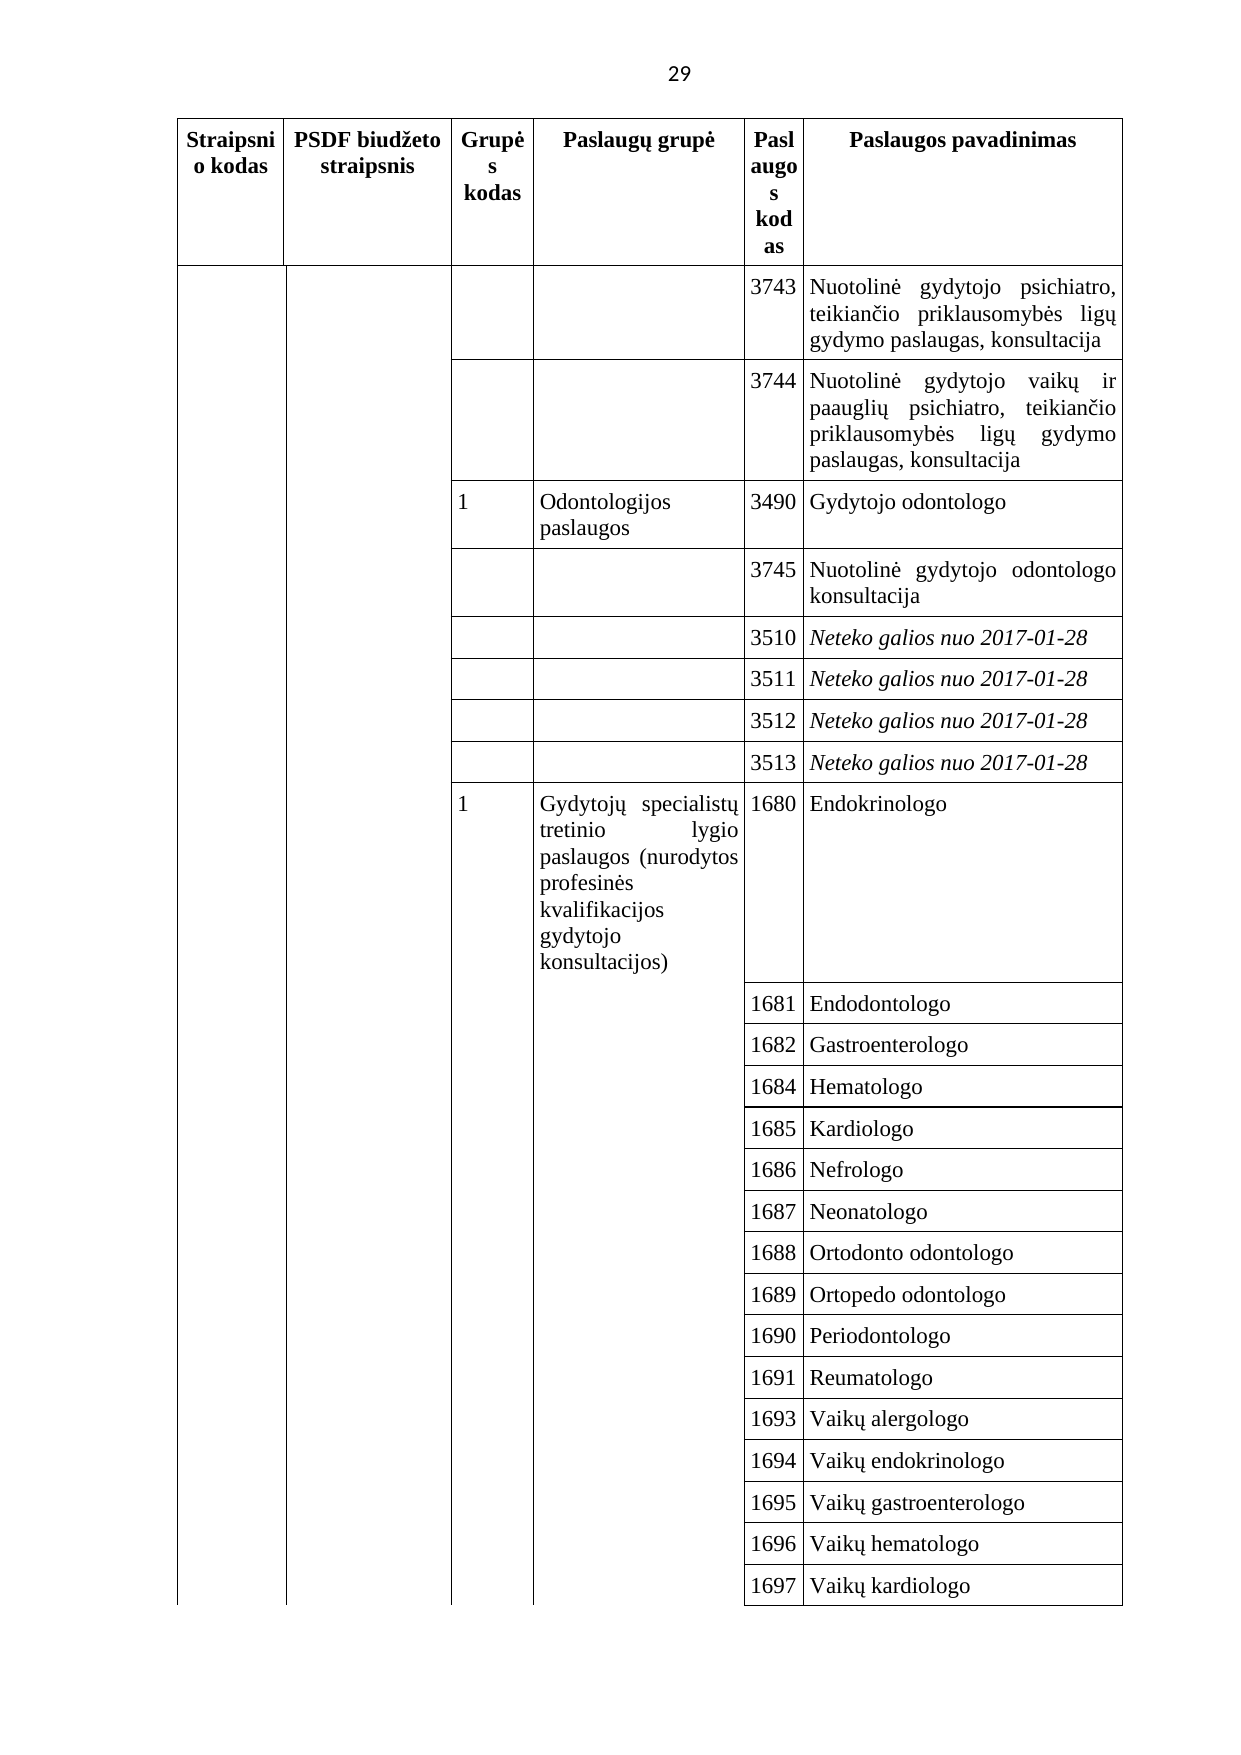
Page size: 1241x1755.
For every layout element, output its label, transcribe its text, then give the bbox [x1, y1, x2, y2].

table_cell [287, 1106, 451, 1148]
table_cell Neteko galios nuo 2017-01-28 [804, 700, 1122, 741]
table_cell [178, 1023, 286, 1065]
table_cell [534, 549, 744, 616]
table_cell 3511 [745, 659, 803, 699]
table_cell [287, 1231, 451, 1273]
table_cell [452, 549, 533, 616]
table_cell Neteko galios nuo 2017-01-28 [804, 659, 1122, 699]
table_header Paslaugos kodas [745, 119, 803, 265]
table_cell [178, 548, 286, 616]
table_cell [178, 699, 286, 741]
table_cell [534, 1564, 744, 1605]
table_cell [178, 266, 286, 359]
table_cell [452, 982, 533, 1023]
table_cell 1696 [745, 1523, 803, 1564]
table_cell [534, 1023, 744, 1065]
table_cell [452, 659, 533, 699]
table_cell 1682 [745, 1024, 803, 1065]
table_cell [178, 658, 286, 699]
table_cell [452, 266, 533, 359]
table_cell 1693 [745, 1399, 803, 1439]
table_cell [452, 1314, 533, 1356]
table_cell [287, 1439, 451, 1481]
table_cell Endokrinologo [804, 783, 1122, 982]
table_cell Neonatologo [804, 1191, 1122, 1231]
table_cell [452, 1522, 533, 1564]
table_cell [287, 782, 451, 982]
table_cell 3743 [745, 266, 803, 359]
table_cell 1685 [745, 1108, 803, 1148]
table_cell 1691 [745, 1357, 803, 1397]
table_cell 1 [452, 783, 533, 982]
table_cell [287, 548, 451, 616]
table_cell Vaikų hematologo [804, 1523, 1122, 1564]
table_cell Nuotolinė gydytojo odontologo konsultacija [804, 549, 1122, 616]
table_cell [287, 1148, 451, 1189]
table_cell [178, 782, 286, 982]
table_cell [287, 1065, 451, 1106]
table_cell [178, 1148, 286, 1189]
table_cell [452, 1564, 533, 1605]
table_cell [178, 1481, 286, 1522]
table_cell [178, 1065, 286, 1106]
table_cell Vaikų gastroenterologo [804, 1482, 1122, 1522]
table_header Straipsnio kodas [178, 119, 283, 265]
table_cell [178, 1106, 286, 1148]
table_cell Endodontologo [804, 983, 1122, 1023]
table_cell Reumatologo [804, 1357, 1122, 1397]
table_cell 1689 [745, 1274, 803, 1314]
table_cell [534, 1398, 744, 1439]
table_cell [534, 360, 744, 480]
table_header PSDF biudžeto straipsnis [284, 119, 451, 265]
table_cell 1687 [745, 1191, 803, 1231]
table_cell Vaikų alergologo [804, 1399, 1122, 1439]
table_cell Gydytojų specialistų tretinio lygio paslaugos (nurodytos profesinės kvalifikacijos gydytojo konsultacijos) [534, 783, 744, 982]
table_cell [287, 699, 451, 741]
table_cell [178, 741, 286, 782]
table_cell Nuotolinė gydytojo vaikų ir paauglių psichiatro, teikiančio priklausomybės ligų gydymo paslaugas, konsultacija [804, 360, 1122, 480]
table_cell [287, 658, 451, 699]
table_cell [534, 1273, 744, 1314]
table_cell [452, 1148, 533, 1189]
table_cell [534, 266, 744, 359]
table_cell Gydytojo odontologo [804, 481, 1122, 548]
table_cell [178, 1190, 286, 1231]
table_cell [534, 1190, 744, 1231]
table_cell [287, 1564, 451, 1605]
table_cell [534, 1106, 744, 1148]
table_cell 1 [452, 481, 533, 548]
table_cell [178, 1522, 286, 1564]
table_cell Ortopedo odontologo [804, 1274, 1122, 1314]
table_cell 1684 [745, 1066, 803, 1106]
table_cell [178, 1564, 286, 1605]
table_cell 3513 [745, 742, 803, 782]
table_cell [534, 617, 744, 657]
table_cell [287, 1314, 451, 1356]
table_cell [534, 1148, 744, 1189]
table_cell [534, 1356, 744, 1397]
table_cell [452, 742, 533, 782]
table_cell 3744 [745, 360, 803, 480]
table_cell [178, 616, 286, 657]
table_cell [287, 1190, 451, 1231]
table_header Paslaugų grupė [534, 119, 744, 265]
table_cell Gastroenterologo [804, 1024, 1122, 1065]
table_cell Neteko galios nuo 2017-01-28 [804, 617, 1122, 657]
table_cell [287, 1023, 451, 1065]
table_cell 3490 [745, 481, 803, 548]
table_cell [534, 742, 744, 782]
table_cell [178, 1273, 286, 1314]
table_cell Kardiologo [804, 1108, 1122, 1148]
table_cell [534, 1065, 744, 1106]
table_cell 3510 [745, 617, 803, 657]
table_cell 1681 [745, 983, 803, 1023]
table_cell Ortodonto odontologo [804, 1232, 1122, 1273]
table_cell [178, 1398, 286, 1439]
table_cell [178, 982, 286, 1023]
table_cell Hematologo [804, 1066, 1122, 1106]
table_cell 1686 [745, 1149, 803, 1189]
table_cell [452, 1231, 533, 1273]
table_cell [452, 1023, 533, 1065]
table_cell [178, 1439, 286, 1481]
table_cell [452, 1106, 533, 1148]
table_cell [452, 360, 533, 480]
table_cell 1680 [745, 783, 803, 982]
table_cell [287, 1273, 451, 1314]
table_cell [287, 1398, 451, 1439]
table_cell Neteko galios nuo 2017-01-28 [804, 742, 1122, 782]
table_cell 1697 [745, 1565, 803, 1605]
table_cell [178, 1231, 286, 1273]
table_cell [534, 1231, 744, 1273]
table_cell [287, 1481, 451, 1522]
table_cell [452, 1439, 533, 1481]
table_cell [287, 616, 451, 657]
table_cell [178, 480, 286, 548]
table_cell [287, 1522, 451, 1564]
table_cell [178, 359, 286, 480]
table_cell [178, 1314, 286, 1356]
table_cell [287, 982, 451, 1023]
table_cell [287, 266, 451, 359]
table_cell Periodontologo [804, 1315, 1122, 1356]
table_cell [452, 700, 533, 741]
table_cell [287, 359, 451, 480]
table_cell Nefrologo [804, 1149, 1122, 1189]
table_cell [287, 1356, 451, 1397]
table_cell [534, 659, 744, 699]
table_cell Vaikų kardiologo [804, 1565, 1122, 1605]
table_cell 1690 [745, 1315, 803, 1356]
table_cell 3512 [745, 700, 803, 741]
table_cell [452, 1398, 533, 1439]
table_cell [287, 741, 451, 782]
table_header Paslaugos pavadinimas [804, 119, 1122, 265]
table_cell [452, 1190, 533, 1231]
table_cell [452, 1273, 533, 1314]
table_cell 1688 [745, 1232, 803, 1273]
table_cell [534, 982, 744, 1023]
table_cell [534, 1522, 744, 1564]
table_cell Vaikų endokrinologo [804, 1440, 1122, 1481]
table_cell 1694 [745, 1440, 803, 1481]
table_cell Odontologijos paslaugos [534, 481, 744, 548]
table_cell [452, 1065, 533, 1106]
table_cell [452, 1356, 533, 1397]
table_header Grupės kodas [452, 119, 533, 265]
table_cell [178, 1356, 286, 1397]
table_cell [534, 1314, 744, 1356]
table_cell [534, 1481, 744, 1522]
table_cell [452, 617, 533, 657]
table_cell 3745 [745, 549, 803, 616]
table_cell [452, 1481, 533, 1522]
table_cell 1695 [745, 1482, 803, 1522]
table_cell Nuotolinė gydytojo psichiatro, teikiančio priklausomybės ligų gydymo paslaugas, konsultacija [804, 266, 1122, 359]
table_cell [534, 700, 744, 741]
table_cell [287, 480, 451, 548]
table_cell [534, 1439, 744, 1481]
